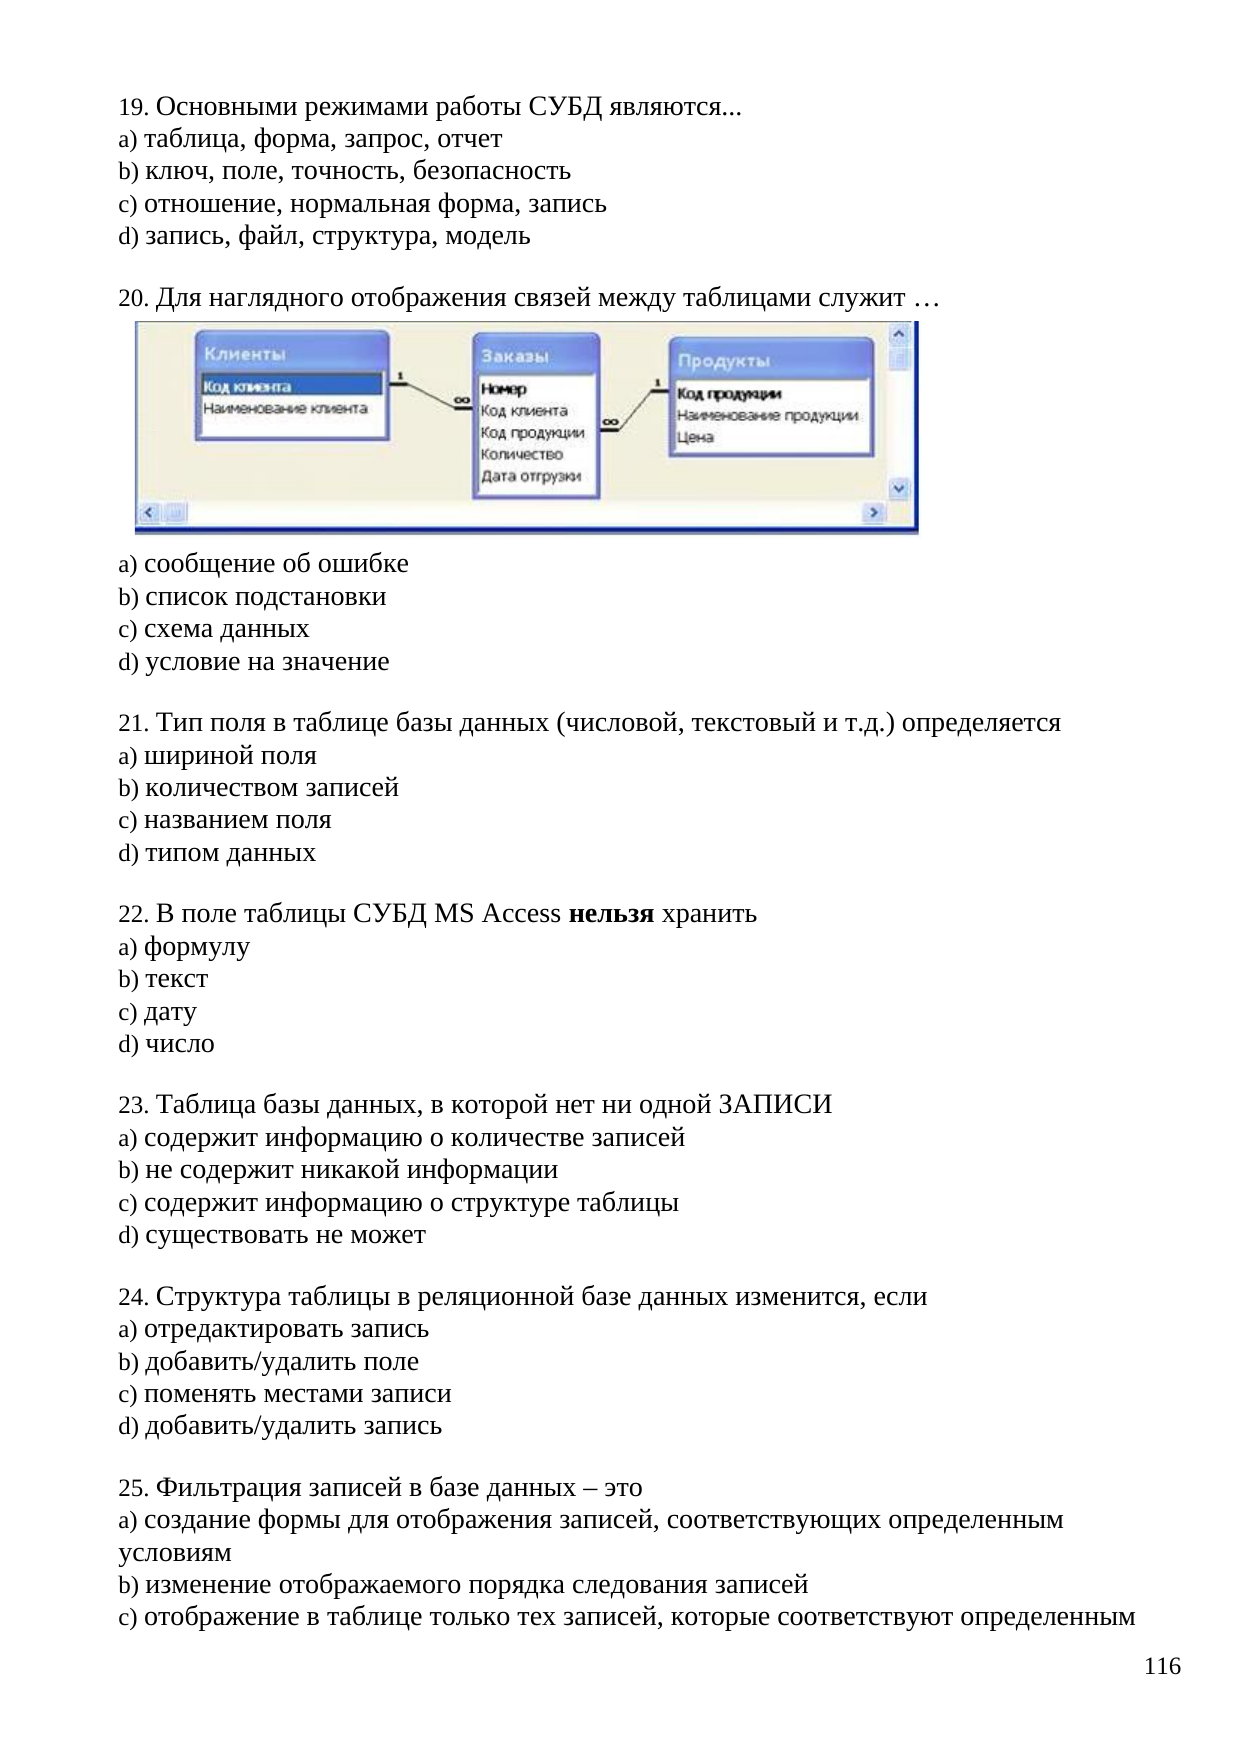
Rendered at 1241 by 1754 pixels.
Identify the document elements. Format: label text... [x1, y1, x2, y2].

text 20. Для наглядного отображения связей между таблицами служит … a) сообщение об ошибке b) список подстановки c) схема данных d) условие на значение [118, 280, 1181, 676]
text 25. Фильтрация записей в базе данных – это a) создание формы для отображения записей, соответствующих определенным условиям b) изменение отображаемого порядка следования записей c) отображение в таблице только тех записей, которые соответствуют определенным [118, 1470, 1181, 1632]
text 19. Основными режимами работы СУБД являются... a) таблица, форма, запрос, отчет b) ключ, поле, точность, безопасность c) отношение, нормальная форма, запись d) запись, файл, структура, модель [118, 89, 1181, 251]
text 24. Структура таблицы в реляционной базе данных изменится, если a) отредактировать запись b) добавить/удалить поле c) поменять местами записи d) добавить/удалить запись [118, 1279, 1181, 1441]
text 22. В поле таблицы СУБД MS Access нельзя хранить a) формулу b) текст c) дату d) число [118, 896, 1181, 1058]
text 23. Таблица базы данных, в которой нет ни одной ЗАПИСИ a) содержит информацию о количестве записей b) не содержит никакой информации c) содержит информацию о структуре таблицы d) существовать не может [118, 1088, 1181, 1249]
text 21. Тип поля в таблице базы данных (числовой, текстовый и т.д.) определяется a) шириной поля b) количеством записей c) названием поля d) типом данных [118, 705, 1181, 867]
picture [134, 321, 922, 538]
